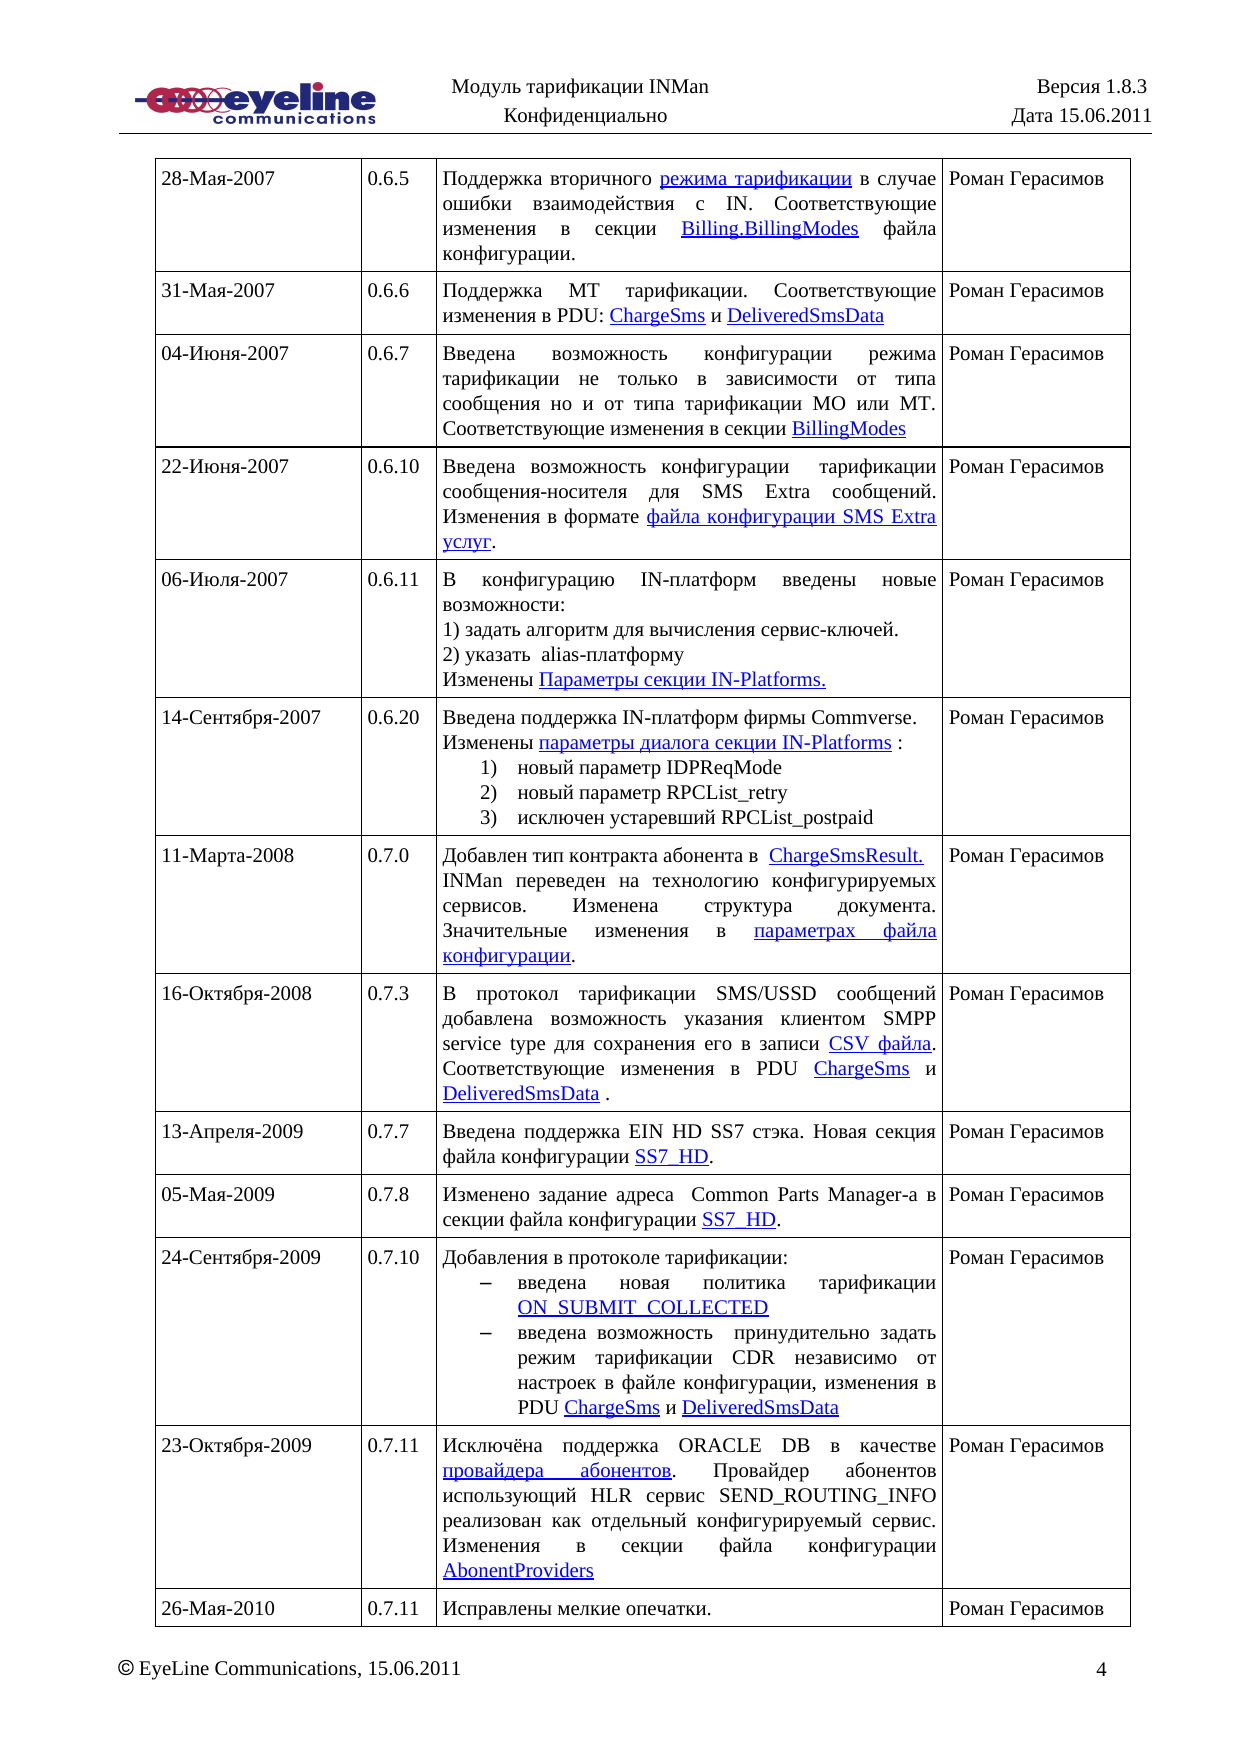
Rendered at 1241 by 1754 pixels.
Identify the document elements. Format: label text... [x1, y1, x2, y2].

table_cell 0.7.7 [362, 1112, 436, 1174]
picture [135, 82, 376, 124]
table_cell Введена поддержка IN-платформ фирмы Commverse. Изменены параметры диалога секции IN-Platforms : новый параметр IDPReqMode новый параметр RPCList_retry исключен устаревший RPCList_postpaid [437, 698, 942, 835]
table_cell 05-Мая-2009 [156, 1175, 361, 1237]
table_cell Поддержка MT тарификации. Соответствующие изменения в PDU: ChargeSms и DeliveredSmsData [437, 272, 942, 333]
table_cell 26-Мая-2010 [156, 1589, 361, 1626]
table_cell 0.6.6 [362, 272, 436, 333]
table_cell 0.7.0 [362, 836, 436, 973]
table_cell Роман Герасимов [943, 1426, 1130, 1588]
table_cell Добавлен тип контракта абонента в ChargeSmsResult. INMan переведен на технологию конфигурируемых сервисов. Изменена структура документа. Значительные изменения в параметрах файла конфигурации. [437, 836, 942, 973]
table_cell 0.6.10 [362, 448, 436, 559]
table_cell Роман Герасимов [943, 272, 1130, 333]
table_cell Роман Герасимов [943, 836, 1130, 973]
table_cell Роман Герасимов [943, 974, 1130, 1111]
table_cell Введена поддержка EIN HD SS7 стэка. Новая секция файла конфигурации SS7_HD. [437, 1112, 942, 1174]
table_cell Роман Герасимов [943, 1175, 1130, 1237]
table_cell 0.6.7 [362, 335, 436, 446]
table_cell Роман Герасимов [943, 1589, 1130, 1626]
table_cell В конфигурацию IN-платформ введены новые возможности: 1) задать алгоритм для вычисления сервис-ключей. 2) указать alias-платформу Изменены Параметры секции IN-Platforms. [437, 560, 942, 697]
table_cell Исправлены мелкие опечатки. [437, 1589, 942, 1626]
table_cell Изменено задание адреса Common Parts Manager-a в секции файла конфигурации SS7_HD. [437, 1175, 942, 1237]
table_cell 28-Мая-2007 [156, 159, 361, 271]
table_cell 0.7.11 [362, 1426, 436, 1588]
table_cell Роман Герасимов [943, 335, 1130, 446]
table_cell 31-Мая-2007 [156, 272, 361, 333]
table_cell 24-Сентября-2009 [156, 1238, 361, 1425]
table_cell 23-Октября-2009 [156, 1426, 361, 1588]
table_cell Добавления в протоколе тарификации: введена новая политика тарификации ON_SUBMIT_COLLECTED введена возможность принудительно задать режим тарификации CDR независимо от настроек в файле конфигурации, изменения в PDU ChargeSms и DeliveredSmsData [437, 1238, 942, 1425]
table_cell Роман Герасимов [943, 448, 1130, 559]
table_cell Введена возможность конфигурации тарификации сообщения-носителя для SMS Extra сообщений. Изменения в формате файла конфигурации SMS Extra услуг. [437, 448, 942, 559]
table_cell 06-Июля-2007 [156, 560, 361, 697]
table_cell Введена возможность конфигурации режима тарификации не только в зависимости от типа сообщения но и от типа тарификации МО или МТ. Соответствующие изменения в секции BillingModes [437, 335, 942, 446]
table_cell Роман Герасимов [943, 560, 1130, 697]
table_cell 14-Сентября-2007 [156, 698, 361, 835]
table_cell 0.6.11 [362, 560, 436, 697]
table_cell 04-Июня-2007 [156, 335, 361, 446]
table_cell 0.7.10 [362, 1238, 436, 1425]
table_cell 11-Марта-2008 [156, 836, 361, 973]
table_cell 13-Апреля-2009 [156, 1112, 361, 1174]
table_cell 0.7.11 [362, 1589, 436, 1626]
table_cell Поддержка вторичного режима тарификации в случае ошибки взаимодействия с IN. Соответствующие изменения в секции Billing.BillingModes файла конфигурации. [437, 159, 942, 271]
table_cell В протокол тарификации SMS/USSD сообщений добавлена возможность указания клиентом SMPP service type для сохранения его в записи CSV файла. Соответствующие изменения в PDU ChargeSms и DeliveredSmsData . [437, 974, 942, 1111]
table_cell 0.6.5 [362, 159, 436, 271]
table_cell 0.7.8 [362, 1175, 436, 1237]
table_cell Роман Герасимов [943, 159, 1130, 271]
table_cell Роман Герасимов [943, 1112, 1130, 1174]
table_cell 22-Июня-2007 [156, 448, 361, 559]
table_cell 16-Октября-2008 [156, 974, 361, 1111]
table_cell Роман Герасимов [943, 698, 1130, 835]
table_cell 0.6.20 [362, 698, 436, 835]
table_cell Исключёна поддержка ORACLE DB в качестве провайдера абонентов. Провайдер абонентов использующий HLR сервис SEND_ROUTING_INFO реализован как отдельный конфигурируемый сервис. Изменения в секции файла конфигурации AbonentProviders [437, 1426, 942, 1588]
table_cell 0.7.3 [362, 974, 436, 1111]
table_cell Роман Герасимов [943, 1238, 1130, 1425]
